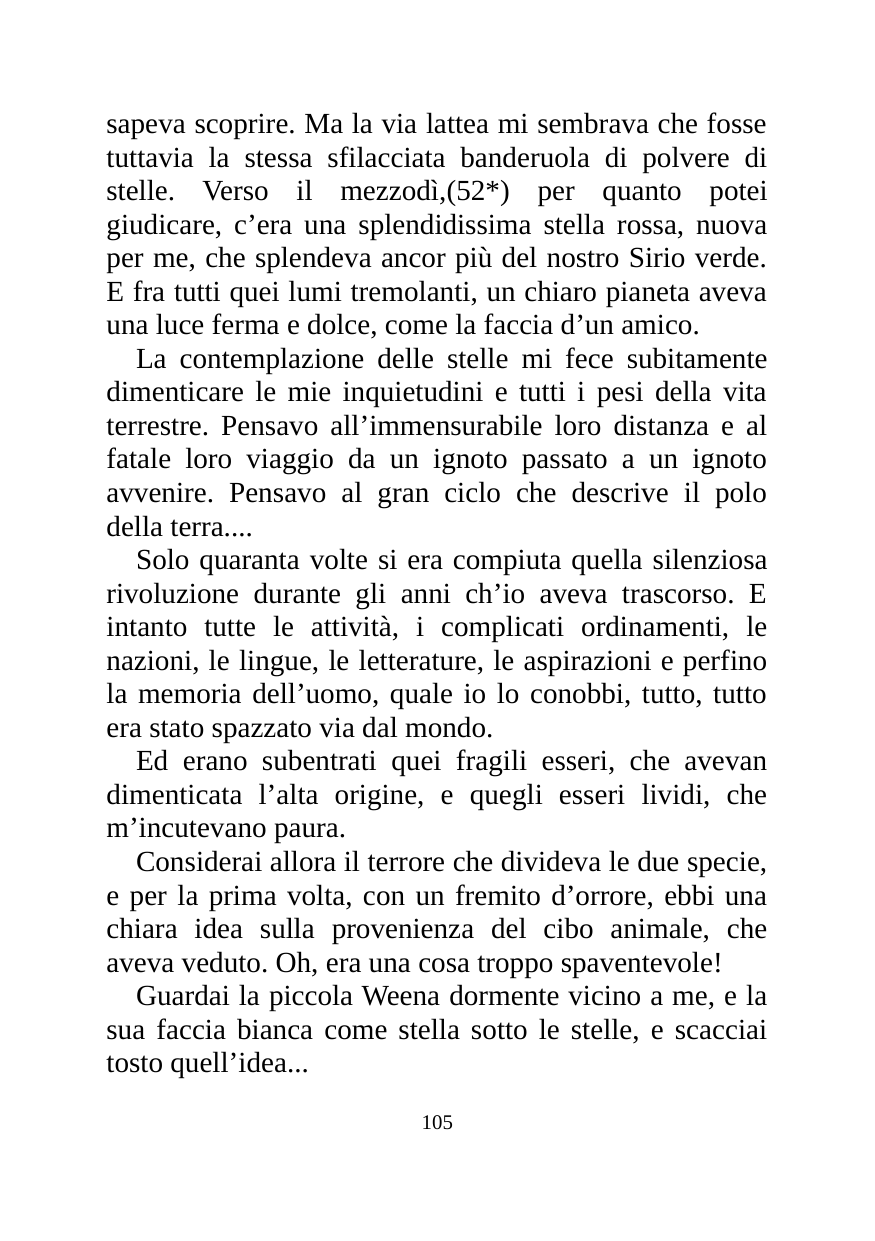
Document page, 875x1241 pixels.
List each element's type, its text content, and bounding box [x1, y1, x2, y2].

text sapeva scoprire. Ma la via lattea mi sembrava che fosse tuttavia la stessa sfilacciata banderuola di polvere di stelle. Verso il mezzodì,(52*) per quanto potei giudicare, c’era una splendidissima stella rossa, nuova per me, che splendeva ancor più del nostro Sirio verde. E fra tutti quei lumi tremolanti, un chiaro pianeta aveva una luce ferma e dolce, come la faccia d’un amico. [106, 106, 768, 341]
text Guardai la piccola Weena dormente vicino a me, e la sua faccia bianca come stella sotto le stelle, e scacciai tosto quell’idea... [106, 978, 768, 1079]
text La contemplazione delle stelle mi fece subitamente dimenticare le mie inquietudini e tutti i pesi della vita terrestre. Pensavo all’immensurabile loro distanza e al fatale loro viaggio da un ignoto passato a un ignoto avvenire. Pensavo al gran ciclo che descrive il polo della terra.... [106, 341, 768, 542]
text Solo quaranta volte si era compiuta quella silenziosa rivoluzione durante gli anni ch’io aveva trascorso. E intanto tutte le attività, i complicati ordinamenti, le nazioni, le lingue, le letterature, le aspirazioni e perfino la memoria dell’uomo, quale io lo conobbi, tutto, tutto era stato spazzato via dal mondo. [106, 542, 768, 743]
text Ed erano subentrati quei fragili esseri, che avevan dimenticata l’alta origine, e quegli esseri lividi, che m’incutevano paura. [106, 743, 768, 844]
text Considerai allora il terrore che divideva le due specie, e per la prima volta, con un fremito d’orrore, ebbi una chiara idea sulla provenienza del cibo animale, che aveva veduto. Oh, era una cosa troppo spaventevole! [106, 844, 768, 978]
